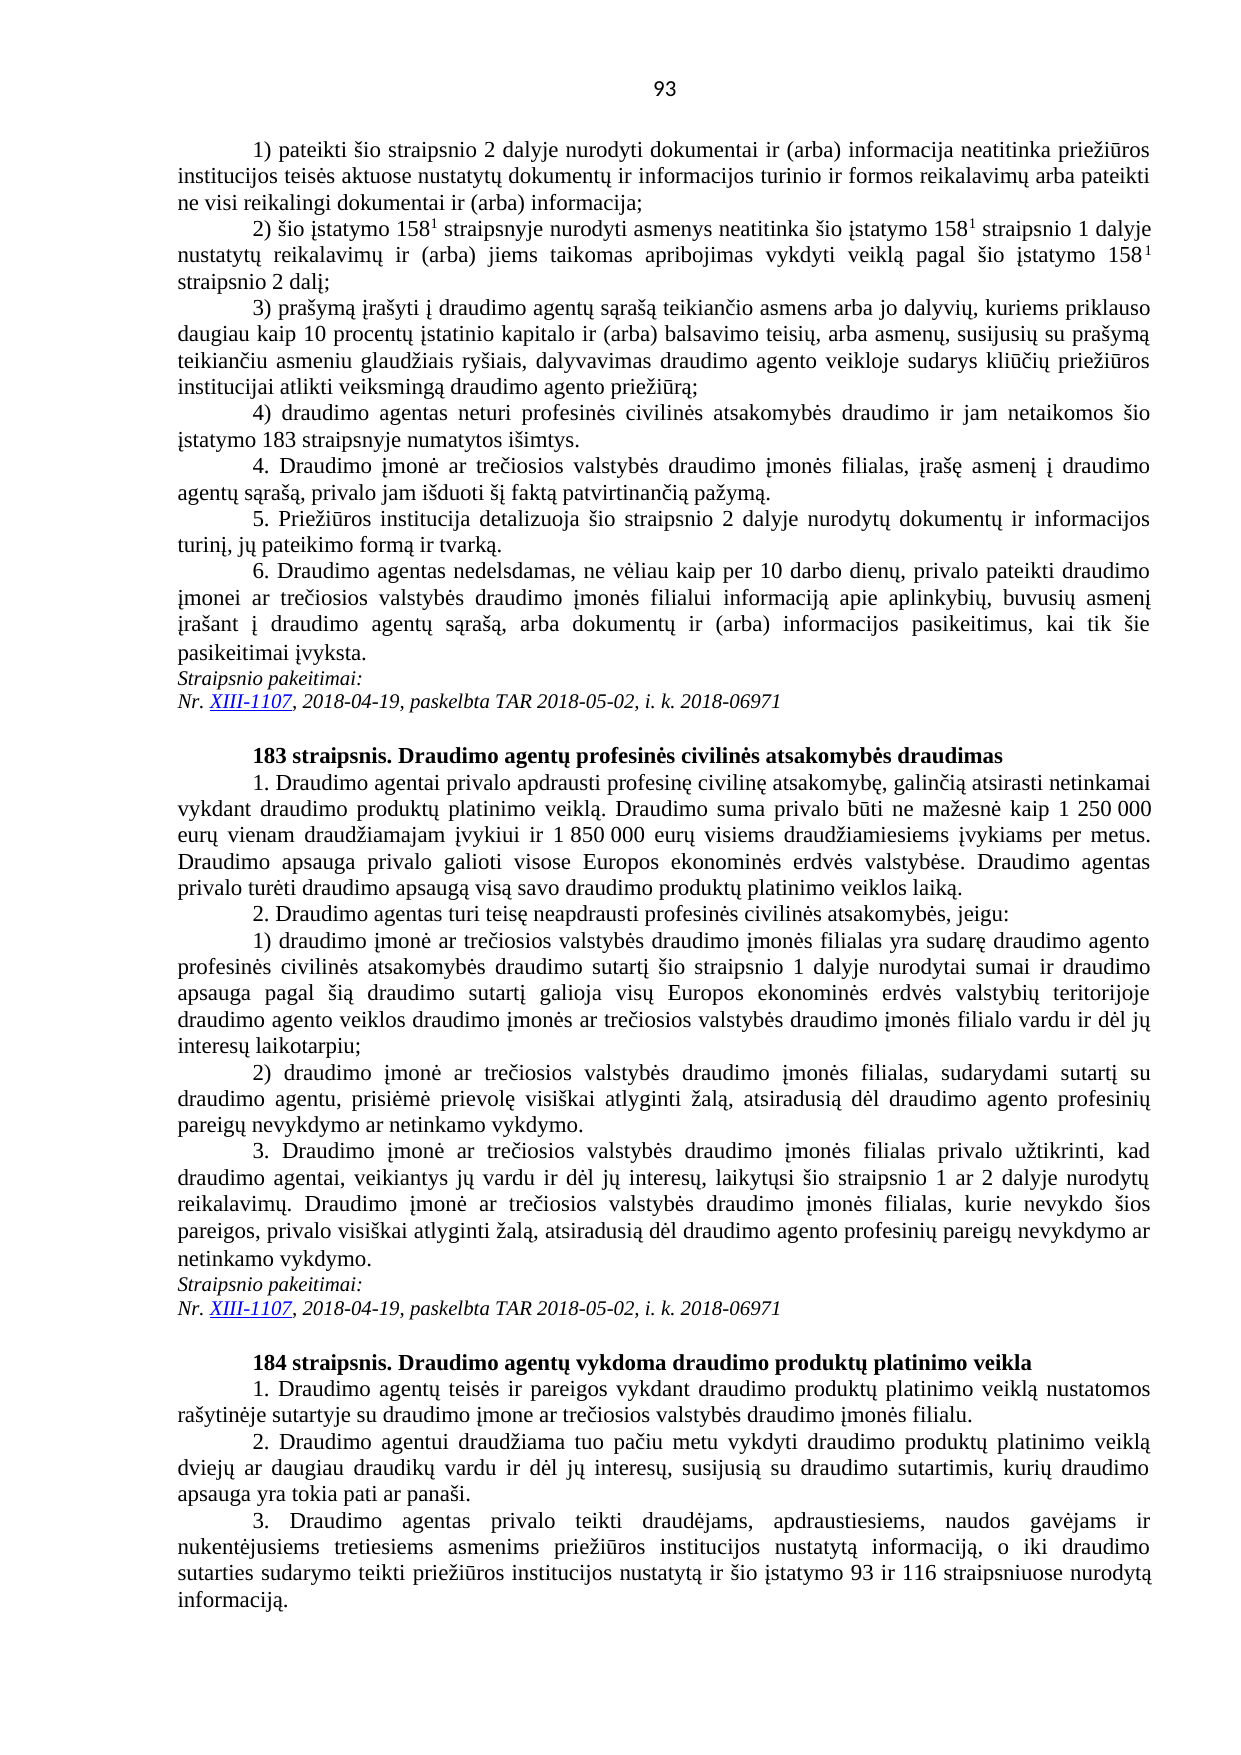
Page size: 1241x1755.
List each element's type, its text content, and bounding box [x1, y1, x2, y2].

text 4. Draudimo įmonė ar trečiosios valstybės draudimo įmonės filialas, įrašę asmenį į draudimo agentų sąrašą, privalo jam išduoti šį faktą patvirtinančią pažymą. [177, 452, 1152, 505]
text 3. Draudimo įmonė ar trečiosios valstybės draudimo įmonės filialas privalo užtikrinti, kad draudimo agentai, veikiantys jų vardu ir dėl jų interesų, laikytųsi šio straipsnio 1 ar 2 dalyje nurodytų reikalavimų. Draudimo įmonė ar trečiosios valstybės draudimo įmonės filialas, kurie nevykdo šios pareigos, privalo visiškai atlyginti žalą, atsiradusią dėl draudimo agento profesinių pareigų nevykdymo ar netinkamo vykdymo. [177, 1138, 1152, 1272]
text 2. Draudimo agentui draudžiama tuo pačiu metu vykdyti draudimo produktų platinimo veiklą dviejų ar daugiau draudikų vardu ir dėl jų interesų, susijusią su draudimo sutartimis, kurių draudimo apsauga yra tokia pati ar panaši. [177, 1428, 1152, 1507]
text Nr. XIII-1107, 2018-04-19, paskelbta TAR 2018-05-02, i. k. 2018-06971 [177, 1296, 1152, 1320]
text 3) prašymą įrašyti į draudimo agentų sąrašą teikiančio asmens arba jo dalyvių, kuriems priklauso daugiau kaip 10 procentų įstatinio kapitalo ir (arba) balsavimo teisių, arba asmenų, susijusių su prašymą teikiančiu asmeniu glaudžiais ryšiais, dalyvavimas draudimo agento veikloje sudarys kliūčių priežiūros institucijai atlikti veiksmingą draudimo agento priežiūrą; [177, 294, 1152, 399]
text 2. Draudimo agentas turi teisę neapdrausti profesinės civilinės atsakomybės, jeigu: [177, 900, 1152, 927]
text 183 straipsnis. Draudimo agentų profesinės civilinės atsakomybės draudimas [177, 742, 1152, 769]
text 2) šio įstatymo 1581 straipsnyje nurodyti asmenys neatitinka šio įstatymo 1581 straipsnio 1 dalyje nustatytų reikalavimų ir (arba) jiems taikomas apribojimas vykdyti veiklą pagal šio įstatymo 1581 straipsnio 2 dalį; [177, 215, 1152, 294]
text 1) draudimo įmonė ar trečiosios valstybės draudimo įmonės filialas yra sudarę draudimo agento profesinės civilinės atsakomybės draudimo sutartį šio straipsnio 1 dalyje nurodytai sumai ir draudimo apsauga pagal šią draudimo sutartį galioja visų Europos ekonominės erdvės valstybių teritorijoje draudimo agento veiklos draudimo įmonės ar trečiosios valstybės draudimo įmonės filialo vardu ir dėl jų interesų laikotarpiu; [177, 927, 1152, 1058]
text 2) draudimo įmonė ar trečiosios valstybės draudimo įmonės filialas, sudarydami sutartį su draudimo agentu, prisiėmė prievolę visiškai atlyginti žalą, atsiradusią dėl draudimo agento profesinių pareigų nevykdymo ar netinkamo vykdymo. [177, 1058, 1152, 1138]
text Straipsnio pakeitimai: [177, 1272, 1152, 1296]
text 1. Draudimo agentų teisės ir pareigos vykdant draudimo produktų platinimo veiklą nustatomos rašytinėje sutartyje su draudimo įmone ar trečiosios valstybės draudimo įmonės filialu. [177, 1375, 1152, 1428]
text 4) draudimo agentas neturi profesinės civilinės atsakomybės draudimo ir jam netaikomos šio įstatymo 183 straipsnyje numatytos išimtys. [177, 399, 1152, 452]
text 184 straipsnis. Draudimo agentų vykdoma draudimo produktų platinimo veikla [177, 1349, 1152, 1375]
text Nr. XIII-1107, 2018-04-19, paskelbta TAR 2018-05-02, i. k. 2018-06971 [177, 689, 1152, 713]
text 1) pateikti šio straipsnio 2 dalyje nurodyti dokumentai ir (arba) informacija neatitinka priežiūros institucijos teisės aktuose nustatytų dokumentų ir informacijos turinio ir formos reikalavimų arba pateikti ne visi reikalingi dokumentai ir (arba) informacija; [177, 136, 1152, 215]
text 1. Draudimo agentai privalo apdrausti profesinę civilinę atsakomybę, galinčią atsirasti netinkamai vykdant draudimo produktų platinimo veiklą. Draudimo suma privalo būti ne mažesnė kaip 1 250 000 eurų vienam draudžiamajam įvykiui ir 1 850 000 eurų visiems draudžiamiesiems įvykiams per metus. Draudimo apsauga privalo galioti visose Europos ekonominės erdvės valstybėse. Draudimo agentas privalo turėti draudimo apsaugą visą savo draudimo produktų platinimo veiklos laiką. [177, 769, 1152, 900]
text Straipsnio pakeitimai: [177, 665, 1152, 689]
text 3. Draudimo agentas privalo teikti draudėjams, apdraustiesiems, naudos gavėjams ir nukentėjusiems tretiesiems asmenims priežiūros institucijos nustatytą informaciją, o iki draudimo sutarties sudarymo teikti priežiūros institucijos nustatytą ir šio įstatymo 93 ir 116 straipsniuose nurodytą informaciją. [177, 1507, 1152, 1612]
text 6. Draudimo agentas nedelsdamas, ne vėliau kaip per 10 darbo dienų, privalo pateikti draudimo įmonei ar trečiosios valstybės draudimo įmonės filialui informaciją apie aplinkybių, buvusių asmenį įrašant į draudimo agentų sąrašą, arba dokumentų ir (arba) informacijos pasikeitimus, kai tik šie pasikeitimai įvyksta. [177, 558, 1152, 665]
text 5. Priežiūros institucija detalizuoja šio straipsnio 2 dalyje nurodytų dokumentų ir informacijos turinį, jų pateikimo formą ir tvarką. [177, 505, 1152, 558]
